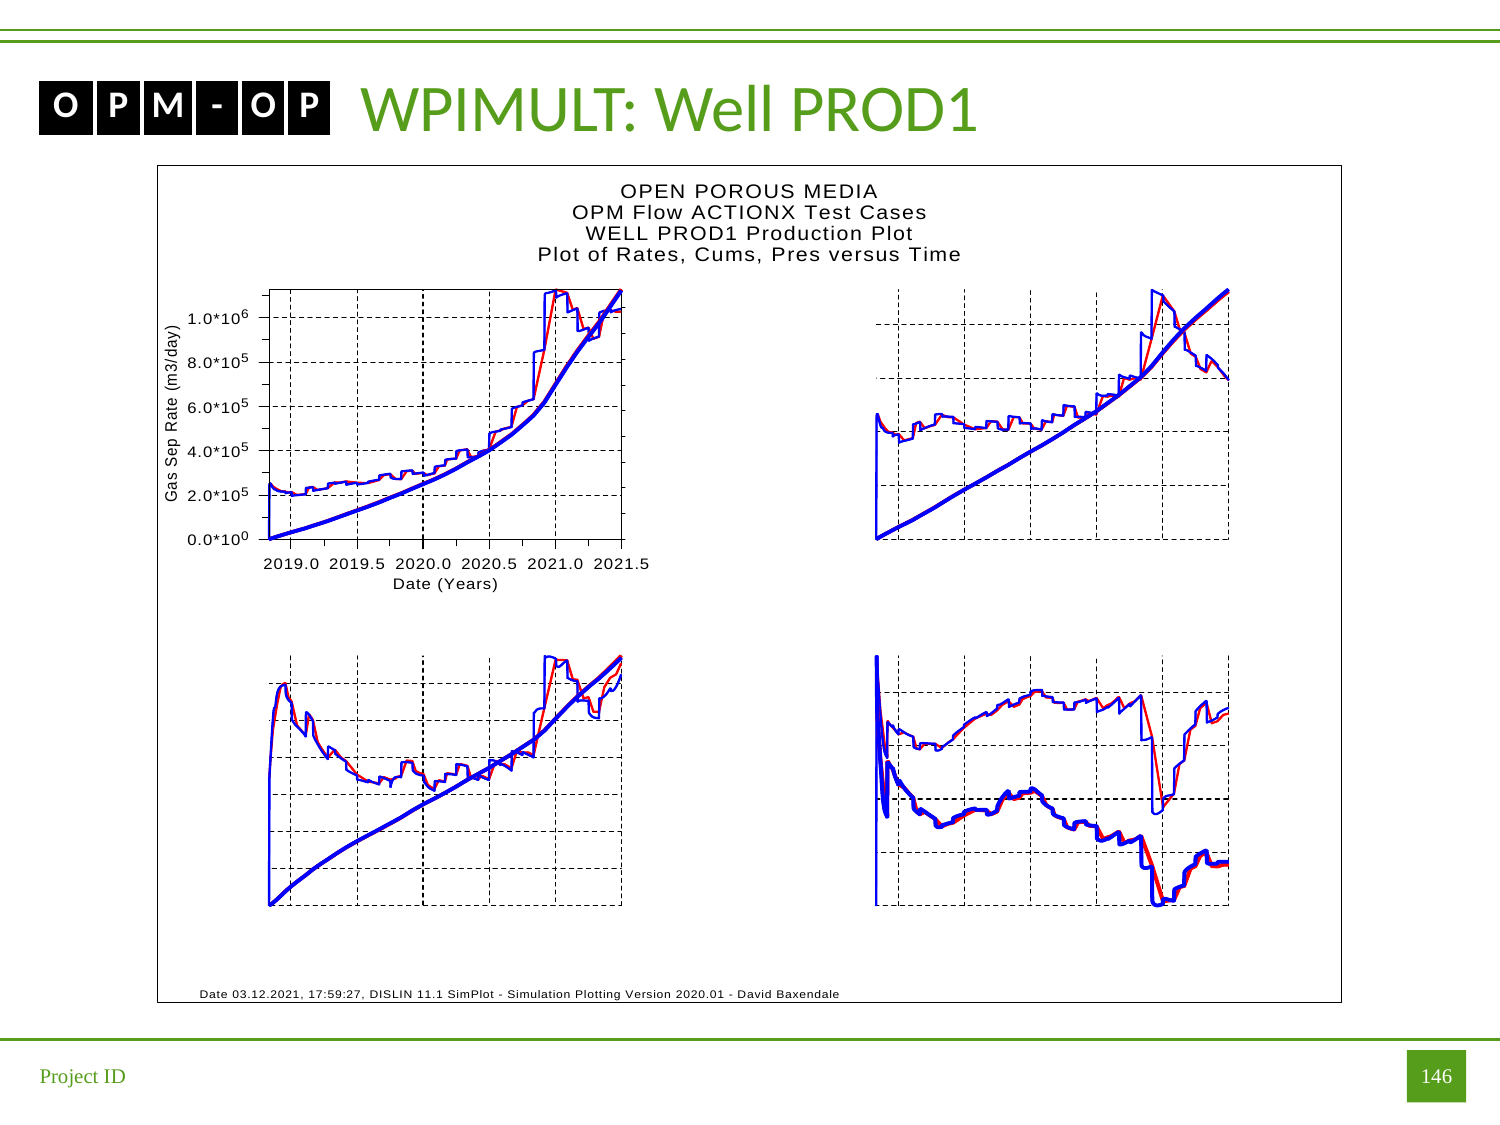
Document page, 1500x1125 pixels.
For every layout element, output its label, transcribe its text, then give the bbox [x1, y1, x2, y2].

title WPIMULT: well PROD1 [360, 77, 1425, 153]
picture [157, 165, 1343, 1004]
